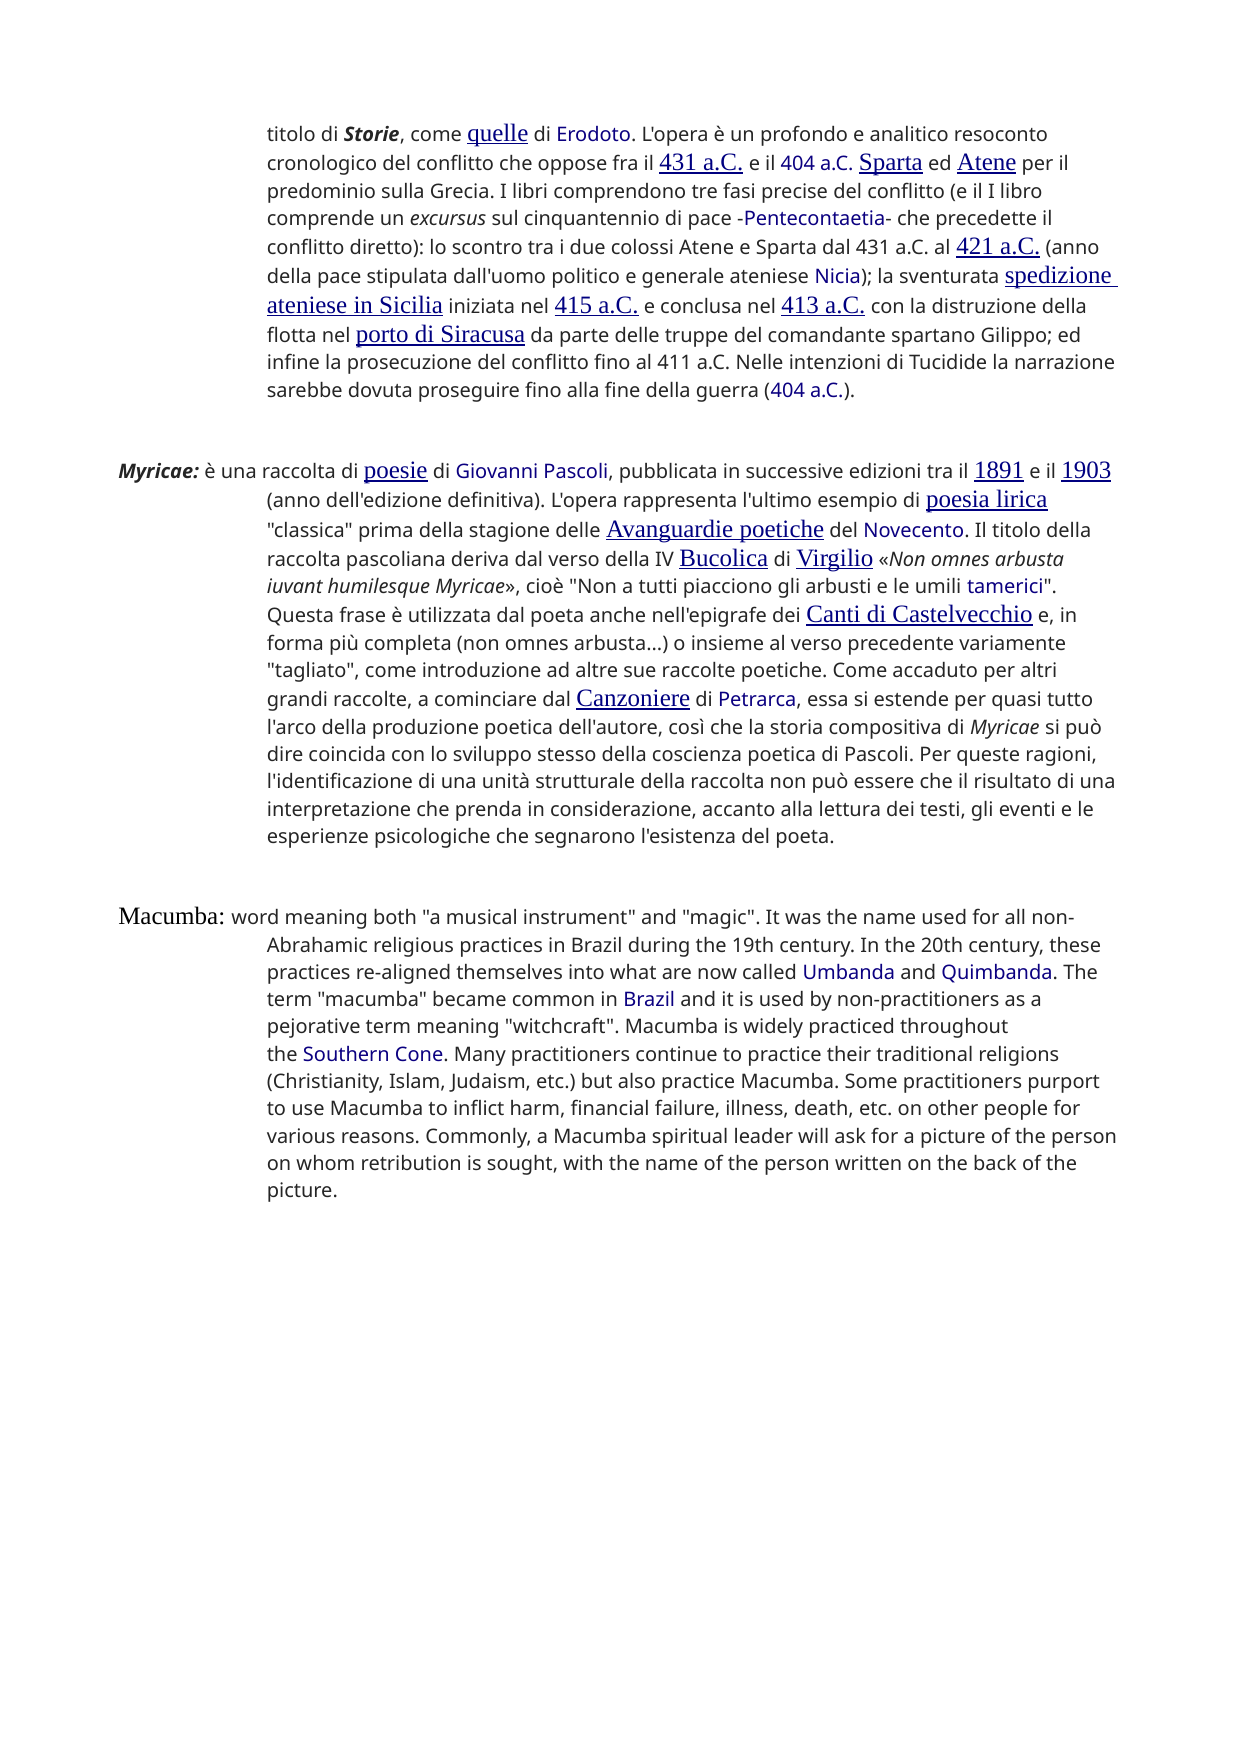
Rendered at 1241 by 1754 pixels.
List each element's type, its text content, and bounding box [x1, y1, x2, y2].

text Macumba: word meaning both "a musical instrument" and "magic". It was the name used for all non-Abrahamic religious practices in Brazil during the 19th century. In the 20th century, these practices re-aligned themselves into what are now called Umbanda and Quimbanda. The term "macumba" became common in Brazil and it is used by non-practitioners as a pejorative term meaning "witchcraft". Macumba is widely practiced throughout the Southern Cone. Many practitioners continue to practice their traditional religions (Christianity, Islam, Judaism, etc.) but also practice Macumba. Some practitioners purport to use Macumba to inflict harm, financial failure, illness, death, etc. on other people for various reasons. Commonly, a Macumba spiritual leader will ask for a picture of the person on whom retribution is sought, with the name of the person written on the back of the picture. [118, 901, 1122, 1204]
text Myricae: è una raccolta di poesie di Giovanni Pascoli, pubblicata in successive edizioni tra il 1891 e il 1903 (anno dell'edizione definitiva). L'opera rappresenta l'ultimo esempio di poesia lirica "classica" prima della stagione delle Avanguardie poetiche del Novecento. Il titolo della raccolta pascoliana deriva dal verso della IV Bucolica di Virgilio «Non omnes arbusta iuvant humilesque Myricae», cioè "Non a tutti piacciono gli arbusti e le umili tamerici". Questa frase è utilizzata dal poeta anche nell'epigrafe dei Canti di Castelvecchio e, in forma più completa (non omnes arbusta...) o insieme al verso precedente variamente "tagliato", come introduzione ad altre sue raccolte poetiche. Come accaduto per altri grandi raccolte, a cominciare dal Canzoniere di Petrarca, essa si estende per quasi tutto l'arco della produzione poetica dell'autore, così che la storia compositiva di Myricae si può dire coincida con lo sviluppo stesso della coscienza poetica di Pascoli. Per queste ragioni, l'identificazione di una unità strutturale della raccolta non può essere che il risultato di una interpretazione che prenda in considerazione, accanto alla lettura dei testi, gli eventi e le esperienze psicologiche che segnarono l'esistenza del poeta. [118, 455, 1122, 849]
text titolo di Storie, come quelle di Erodoto. L'opera è un profondo e analitico resoconto cronologico del conflitto che oppose fra il 431 a.C. e il 404 a.C. Sparta ed Atene per il predominio sulla Grecia. I libri comprendono tre fasi precise del conflitto (e il I libro comprende un excursus sul cinquantennio di pace -Pentecontaetia- che precedette il conflitto diretto): lo scontro tra i due colossi Atene e Sparta dal 431 a.C. al 421 a.C. (anno della pace stipulata dall'uomo politico e generale ateniese Nicia); la sventurata spedizione ateniese in Sicilia iniziata nel 415 a.C. e conclusa nel 413 a.C. con la distruzione della flotta nel porto di Siracusa da parte delle truppe del comandante spartano Gilippo; ed infine la prosecuzione del conflitto fino al 411 a.C. Nelle intenzioni di Tucidide la narrazione sarebbe dovuta proseguire fino alla fine della guerra (404 a.C.). [118, 118, 1122, 403]
